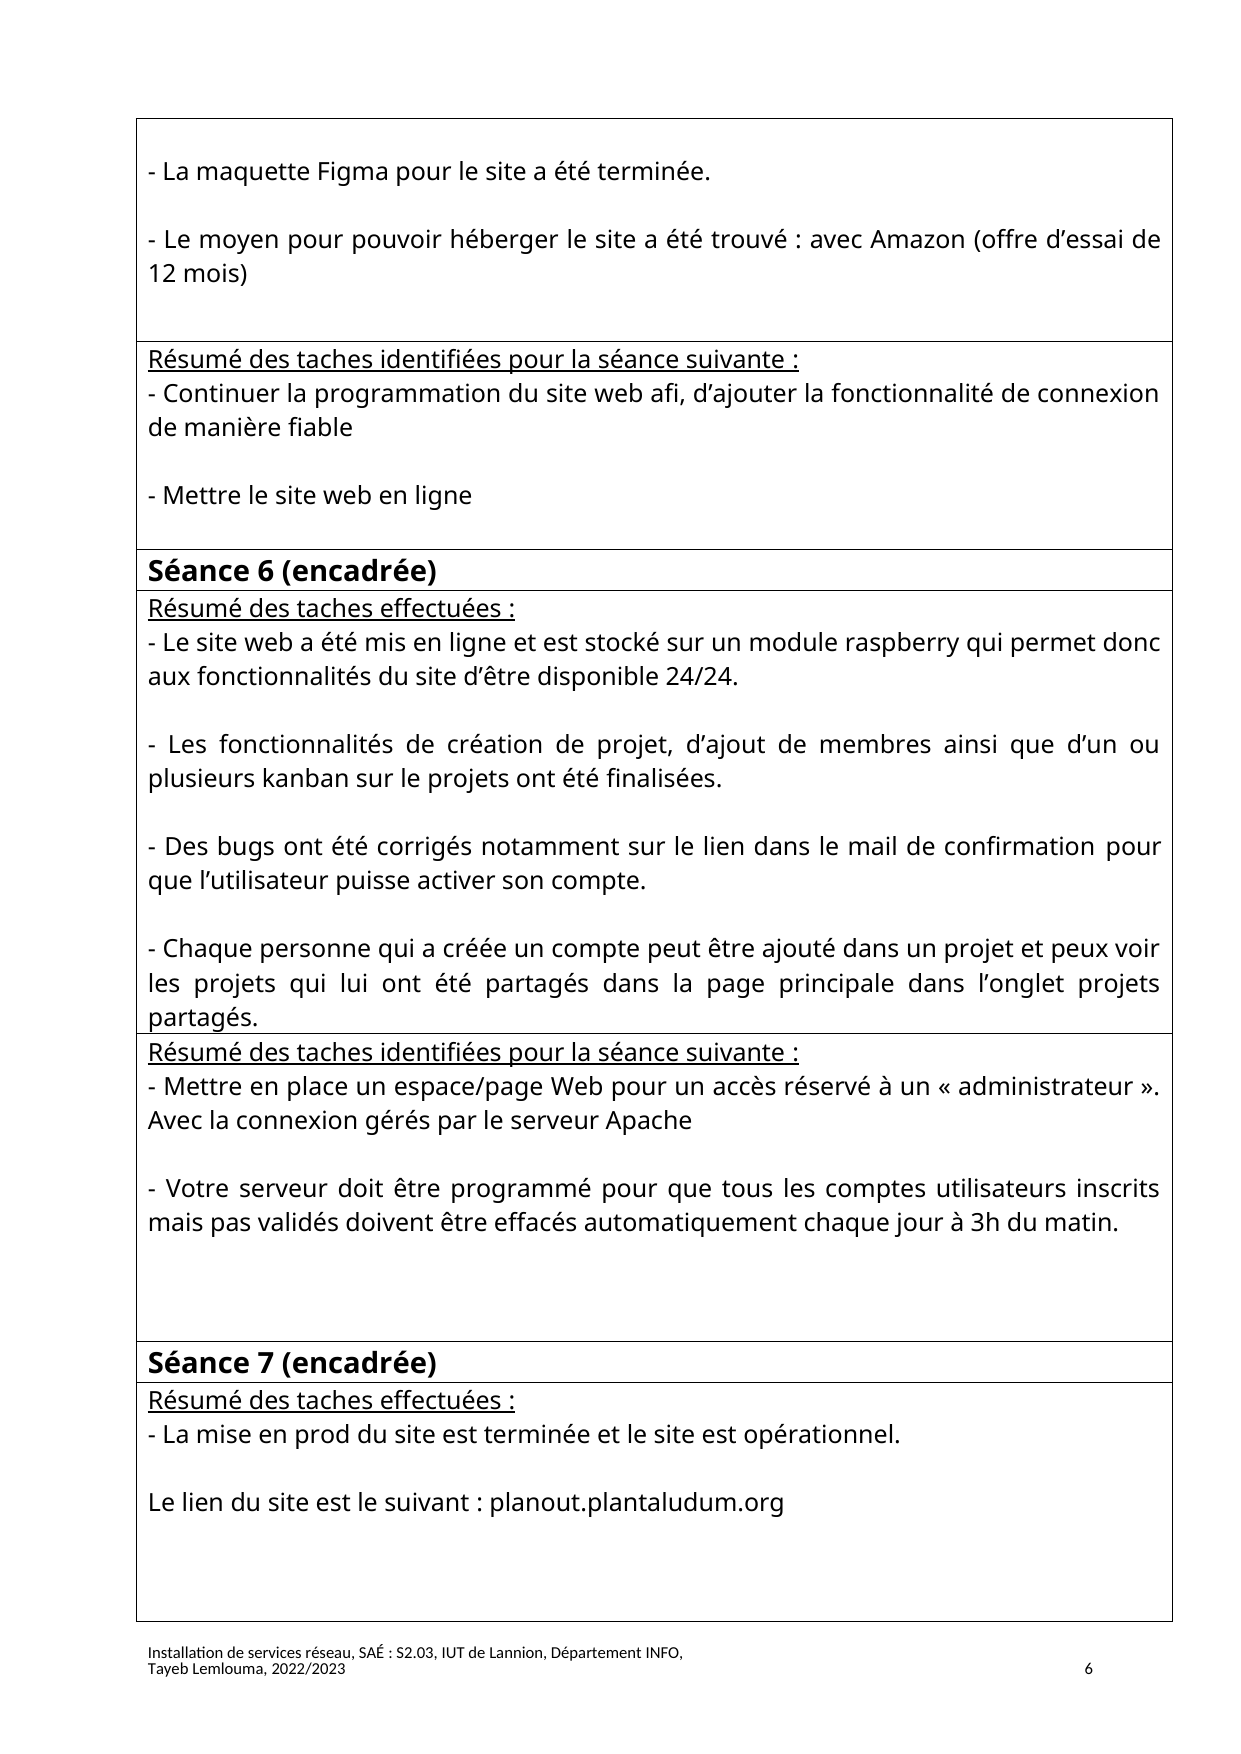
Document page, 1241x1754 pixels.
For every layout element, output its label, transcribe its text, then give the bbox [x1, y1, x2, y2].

table_cell Résumé des taches effectuées : - Le site web a été mis en ligne et est stocké sur un module raspberry qui permet donc aux fonctionnalités du site d’être disponible 24/24. - Les fonctionnalités de création de projet, d’ajout de membres ainsi que d’un ou plusieurs kanban sur le projets ont été finalisées. - Des bugs ont été corrigés notamment sur le lien dans le mail de confirmation pour que l’utilisateur puisse activer son compte. - Chaque personne qui a créée un compte peut être ajouté dans un projet et peux voir les projets qui lui ont été partagés dans la page principale dans l’onglet projets partagés. [137, 591, 1172, 1033]
table_cell Résumé des taches effectuées : - La mise en prod du site est terminée et le site est opérationnel. Le lien du site est le suivant : planout.plantaludum.org [137, 1383, 1172, 1621]
table_cell Séance 7 (encadrée) [137, 1342, 1172, 1382]
table_cell Résumé des taches identifiées pour la séance suivante : - Mettre en place un espace/page Web pour un accès réservé à un « administrateur ». Avec la connexion gérés par le serveur Apache - Votre serveur doit être programmé pour que tous les comptes utilisateurs inscrits mais pas validés doivent être effacés automatiquement chaque jour à 3h du matin. [137, 1034, 1172, 1341]
table_cell - La maquette Figma pour le site a été terminée. - Le moyen pour pouvoir héberger le site a été trouvé : avec Amazon (offre d’essai de 12 mois) [137, 119, 1172, 341]
table_cell Séance 6 (encadrée) [137, 550, 1172, 589]
table_cell Résumé des taches identifiées pour la séance suivante : - Continuer la programmation du site web afi, d’ajouter la fonctionnalité de connexion de manière fiable - Mettre le site web en ligne [137, 342, 1172, 549]
